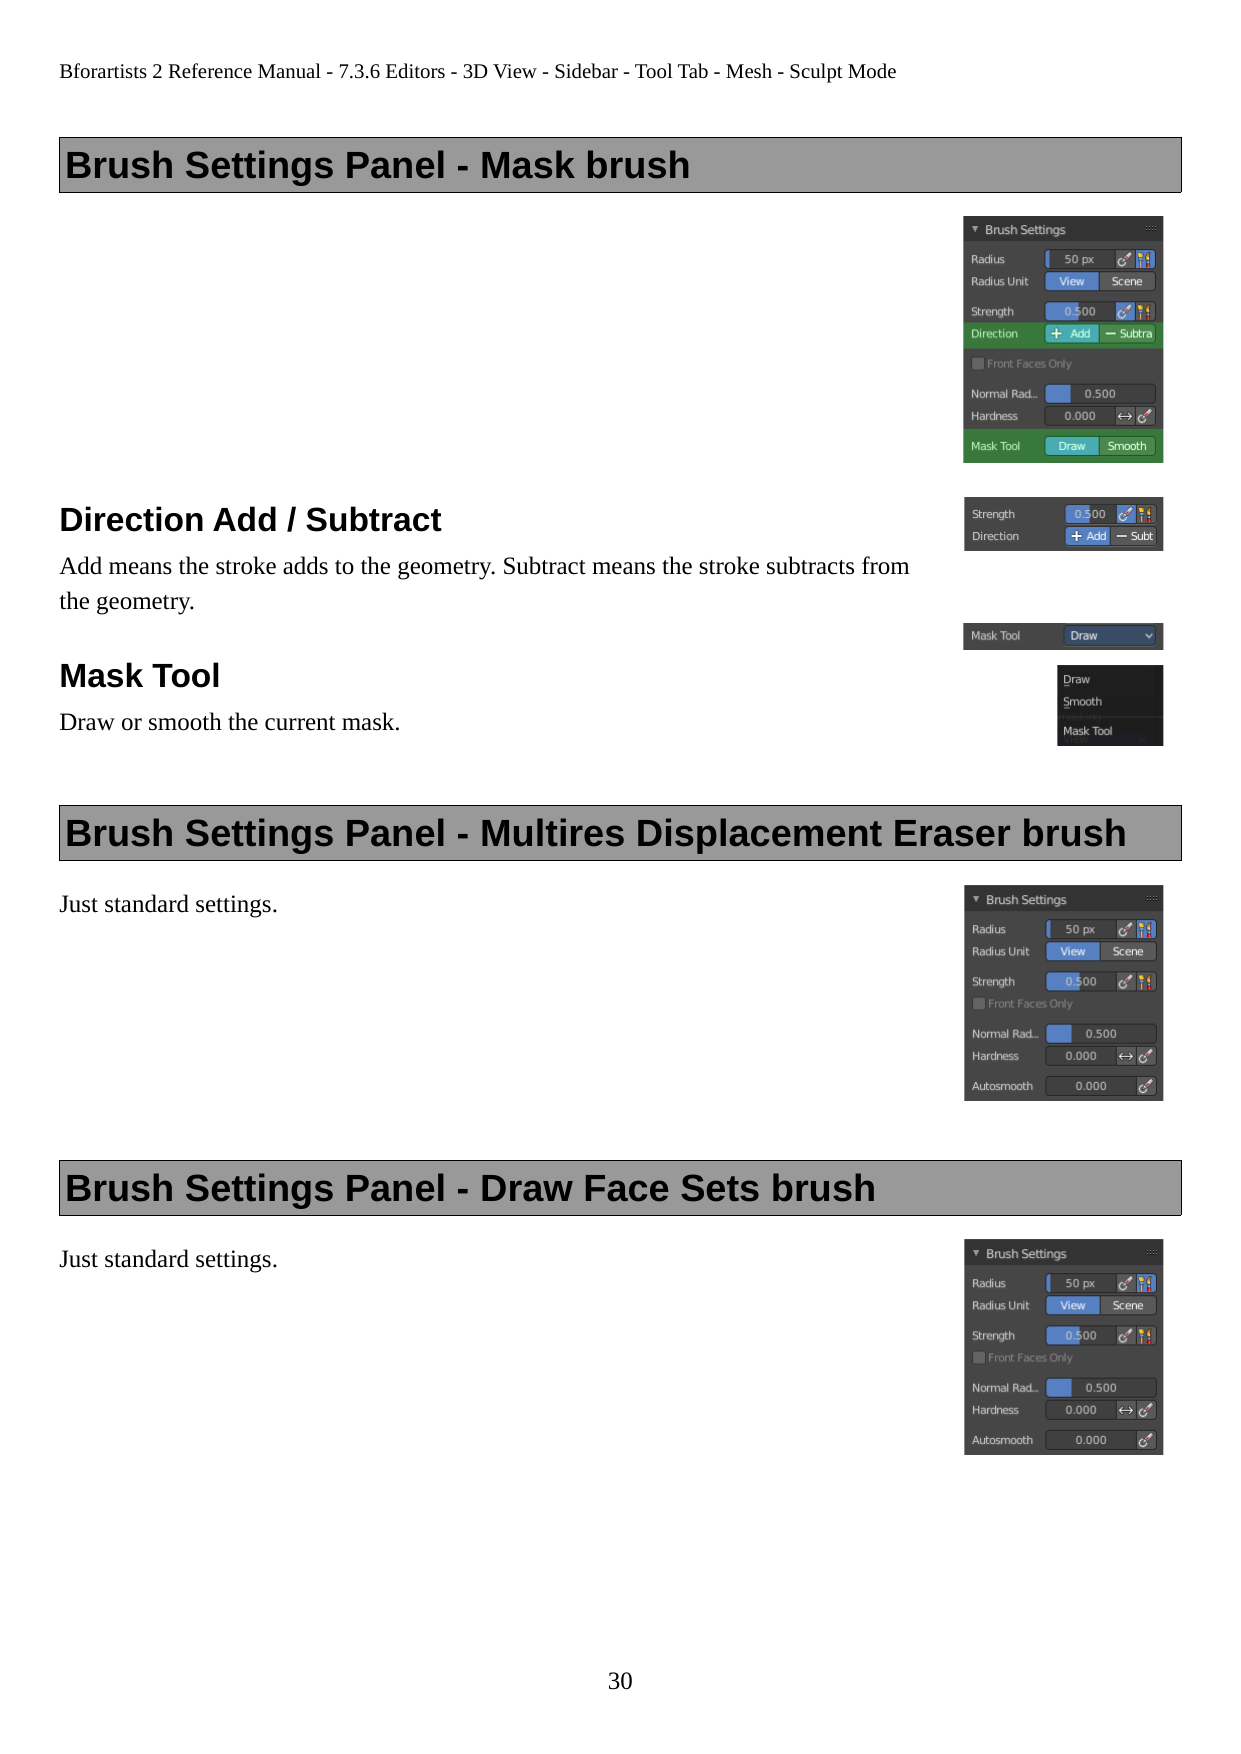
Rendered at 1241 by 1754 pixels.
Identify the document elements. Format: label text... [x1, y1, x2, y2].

picture [963, 216, 1164, 463]
picture [963, 623, 1164, 650]
table_header Brush Settings Panel - Mask brush [60, 138, 1181, 192]
table_header Brush Settings Panel - Draw Face Sets brush [60, 1161, 1181, 1215]
subtitle [1164, 500, 1181, 539]
text [1164, 889, 1181, 918]
picture [1057, 665, 1164, 746]
text Just standard settings. [59, 1244, 964, 1273]
table_header Brush Settings Panel - Multires Displacement Eraser brush [60, 806, 1181, 860]
picture [964, 885, 1164, 1101]
picture [964, 497, 1164, 551]
picture [964, 1239, 1164, 1455]
text Add means the stroke adds to the geometry. Subtract means the stroke subtracts from the geometry. [59, 551, 1181, 615]
text Just standard settings. [59, 889, 964, 918]
subtitle Direction Add / Subtract [59, 500, 964, 539]
text [1164, 1244, 1181, 1273]
text Draw or smooth the current mask. [59, 707, 1057, 736]
subtitle Mask Tool [59, 656, 1181, 694]
